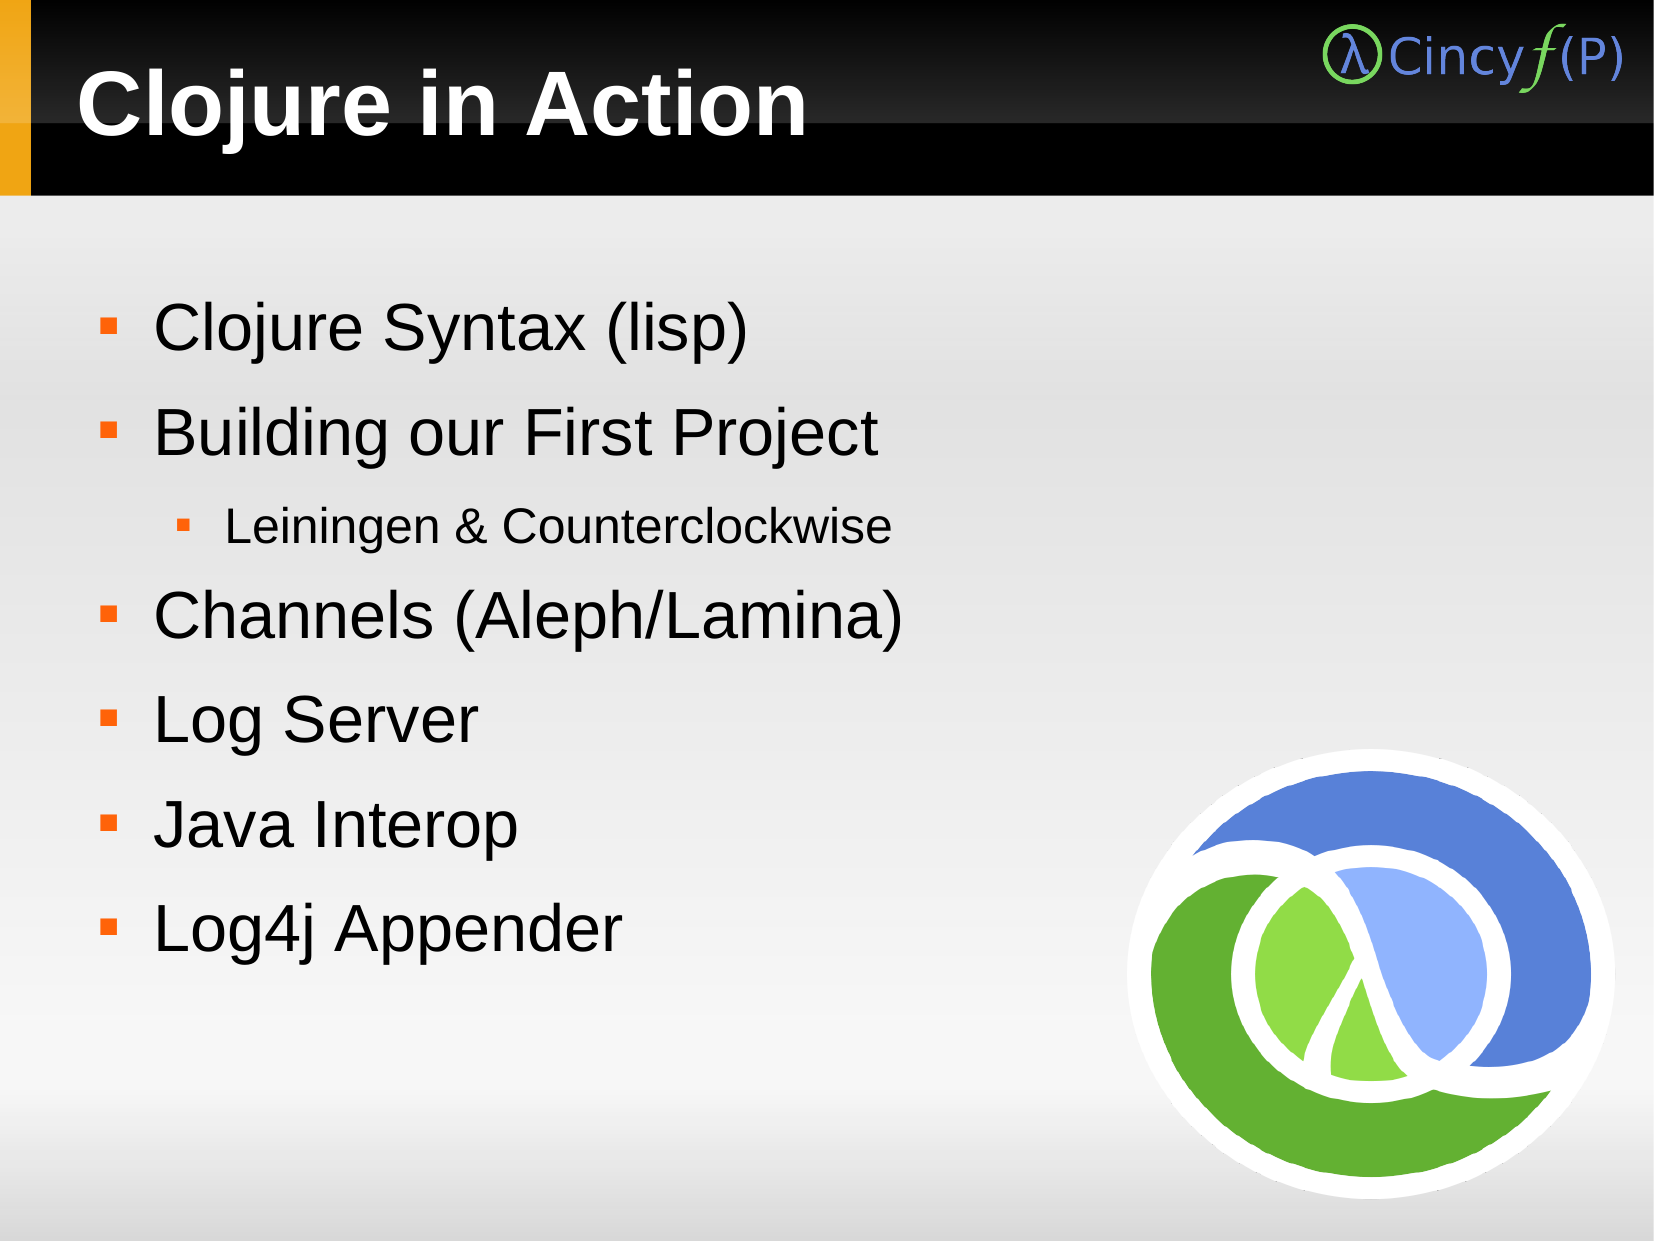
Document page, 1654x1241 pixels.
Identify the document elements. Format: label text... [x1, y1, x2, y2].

title Clojure in Action [76, 0, 1565, 208]
list Clojure Syntax (lisp) Building our First Project Leiningen & Counterclockwise Channels (Aleph/Lamina) Log Server Java Interop Log4j Appender [82, 290, 1276, 1109]
picture [0, 0, 1654, 1241]
